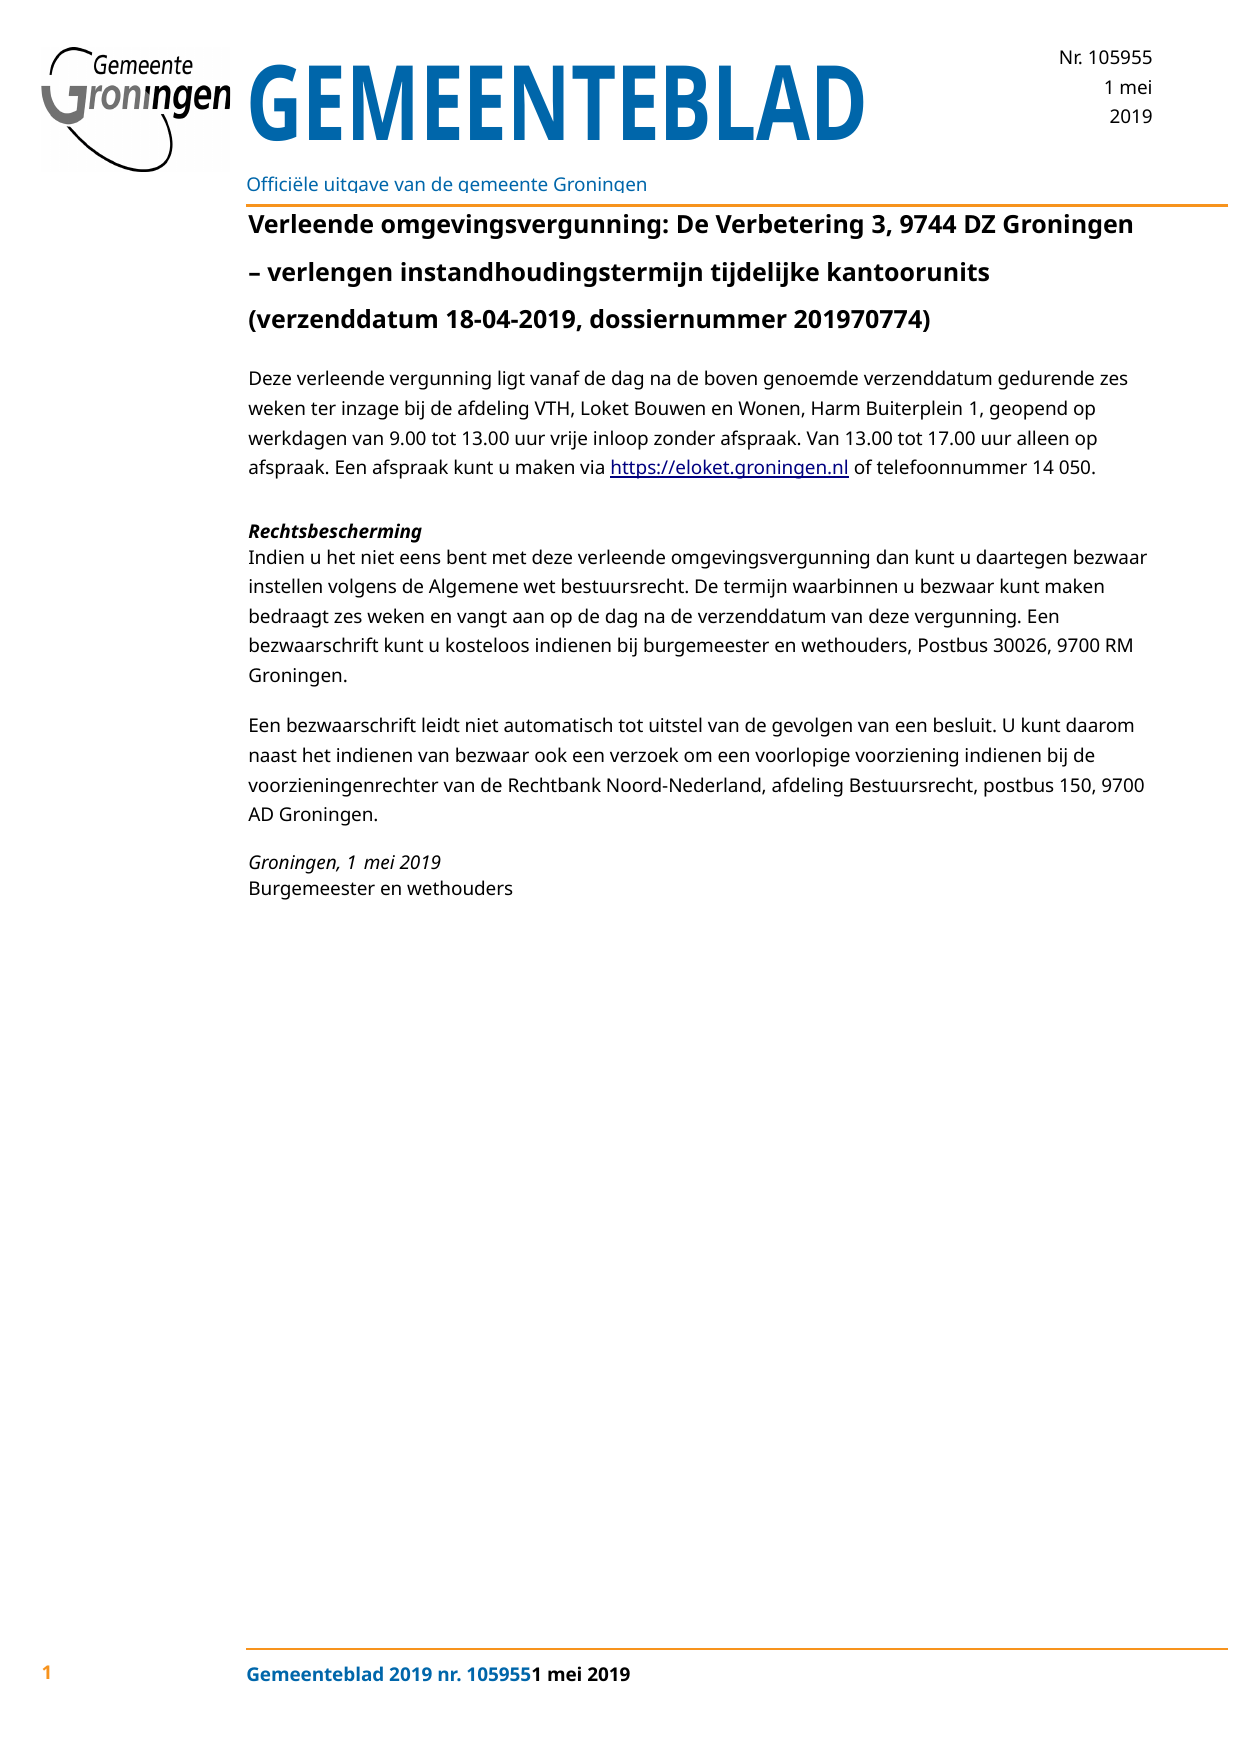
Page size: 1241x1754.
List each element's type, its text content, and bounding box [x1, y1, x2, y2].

text Groningen, 1 mei 2019 [248, 849, 1152, 875]
text Indien u het niet eens bent met deze verleende omgevingsvergunning dan kunt u daartegen bezwaar instellen volgens de Algemene wet bestuursrecht. De termijn waarbinnen u bezwaar kunt maken bedraagt zes weken en vangt aan op de dag na de verzenddatum van deze vergunning. Een bezwaarschrift kunt u kosteloos indienen bij burgemeester en wethouders, Postbus 30026, 9700 RM Groningen. [248, 544, 1152, 688]
text Verleende omgevingsvergunning: De Verbetering 3, 9744 DZ Groningen – verlengen instandhoudingstermijn tijdelijke kantoorunits (verzenddatum 18-04-2019, dossiernummer 201970774) [248, 207, 1152, 336]
text Deze verleende vergunning ligt vanaf de dag na de boven genoemde verzenddatum gedurende zes weken ter inzage bij de afdeling VTH, Loket Bouwen en Wonen, Harm Buiterplein 1, geopend op werkdagen van 9.00 tot 13.00 uur vrije inloop zonder afspraak. Van 13.00 tot 17.00 uur alleen op afspraak. Een afspraak kunt u maken via https://eloket.groningen.nl of telefoonnummer 14 050. [248, 366, 1152, 480]
text Rechtsbescherming [248, 518, 1152, 544]
picture [41, 47, 231, 172]
text Een bezwaarschrift leidt niet automatisch tot uitstel van de gevolgen van een besluit. U kunt daarom naast het indienen van bezwaar ook een verzoek om een voorlopige voorziening indienen bij de voorzieningenrechter van de Rechtbank Noord-Nederland, afdeling Bestuursrecht, postbus 150, 9700 AD Groningen. [248, 713, 1152, 827]
text Burgemeester en wethouders [248, 875, 1152, 901]
